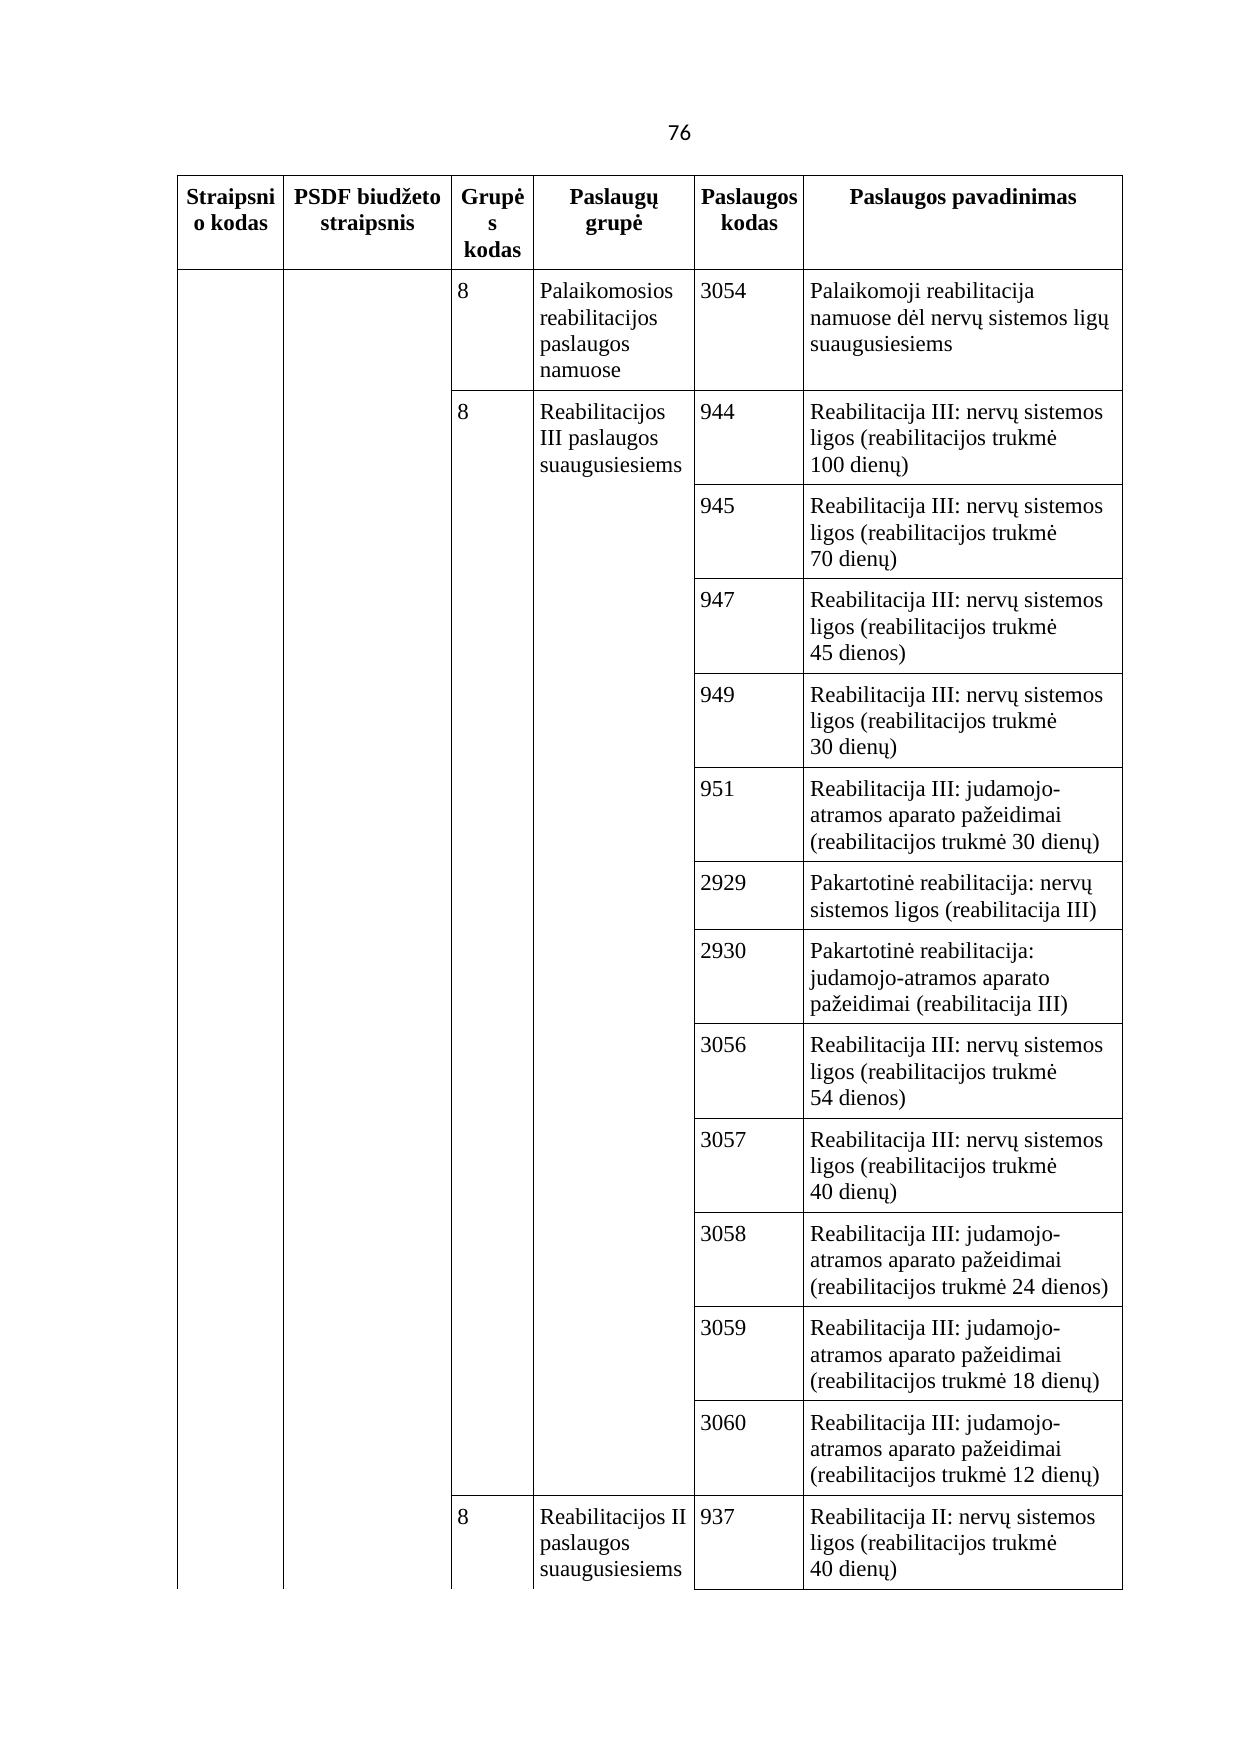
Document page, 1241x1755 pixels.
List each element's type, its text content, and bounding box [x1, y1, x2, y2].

table_header PSDF biudžeto straipsnis [284, 176, 451, 269]
table_cell [534, 929, 694, 1023]
table_cell [284, 929, 451, 1023]
table_cell [452, 1536, 533, 1589]
table_cell 2929 [695, 862, 803, 929]
table_cell [452, 578, 533, 673]
table_cell [534, 1306, 694, 1400]
table_cell [452, 1212, 533, 1306]
table_cell [284, 1212, 451, 1306]
table_header Paslaugų grupė [534, 176, 694, 269]
table_cell [178, 484, 283, 578]
table_cell Reabilitacija III: nervų sistemos ligos (reabilitacijos trukmė 40 dienų) [804, 1119, 1122, 1212]
table_cell [178, 767, 283, 861]
table_cell 3059 [695, 1307, 803, 1400]
table_cell [178, 1495, 283, 1536]
table_cell [178, 673, 283, 767]
table_cell [534, 1400, 694, 1495]
table_cell [178, 861, 283, 929]
table_cell [534, 861, 694, 929]
table_cell [284, 861, 451, 929]
table_header Grupės kodas [452, 176, 533, 269]
table_cell [534, 673, 694, 767]
table_cell [534, 578, 694, 673]
table_cell [178, 929, 283, 1023]
table_cell 3057 [695, 1119, 803, 1212]
table_cell [284, 673, 451, 767]
table_cell 8 [452, 1496, 533, 1536]
table_cell [452, 1306, 533, 1400]
table_cell Reabilitacija III: judamojo-atramos aparato pažeidimai (reabilitacijos trukmė 12 dienų) [804, 1401, 1122, 1495]
table_cell 8 [452, 270, 533, 390]
table_cell [452, 1118, 533, 1212]
table_cell [284, 1118, 451, 1212]
table_cell Reabilitacija III: judamojo-atramos aparato pažeidimai (reabilitacijos trukmė 24 dienos) [804, 1213, 1122, 1306]
table_cell Palaikomoji reabilitacija namuose dėl nervų sistemos ligų suaugusiesiems [804, 270, 1122, 390]
table_cell [452, 929, 533, 1023]
table_header Straipsnio kodas [178, 176, 283, 269]
table_cell Reabilitacijos II paslaugos suaugusiesiems [534, 1496, 694, 1589]
table_cell 945 [695, 485, 803, 578]
table_cell Reabilitacija II: nervų sistemos ligos (reabilitacijos trukmė 40 dienų) [804, 1496, 1122, 1589]
table_cell [178, 1400, 283, 1495]
table_cell 947 [695, 579, 803, 673]
table_cell [452, 484, 533, 578]
table_cell [284, 767, 451, 861]
table_cell [284, 1023, 451, 1118]
table_cell 3056 [695, 1024, 803, 1118]
table_cell [178, 1306, 283, 1400]
table_cell Reabilitacija III: nervų sistemos ligos (reabilitacijos trukmė 54 dienos) [804, 1024, 1122, 1118]
table_cell 2930 [695, 930, 803, 1023]
table_cell Reabilitacija III: judamojo-atramos aparato pažeidimai (reabilitacijos trukmė 18 dienų) [804, 1307, 1122, 1400]
table_cell Reabilitacija III: nervų sistemos ligos (reabilitacijos trukmė 45 dienos) [804, 579, 1122, 673]
table_cell [178, 270, 283, 390]
table_cell Reabilitacijos III paslaugos suaugusiesiems [534, 391, 694, 484]
table_cell [284, 390, 451, 484]
table_header Paslaugos pavadinimas [804, 176, 1122, 269]
table_cell [284, 1536, 451, 1589]
table_cell [452, 1400, 533, 1495]
table_cell [534, 1023, 694, 1118]
table_cell 944 [695, 391, 803, 484]
table_cell [534, 1118, 694, 1212]
table_cell Reabilitacija III: nervų sistemos ligos (reabilitacijos trukmė 70 dienų) [804, 485, 1122, 578]
table_cell [178, 578, 283, 673]
table_cell Pakartotinė reabilitacija: judamojo-atramos aparato pažeidimai (reabilitacija III) [804, 930, 1122, 1023]
table_header Paslaugos kodas [695, 176, 803, 269]
table_cell [534, 484, 694, 578]
table_cell Reabilitacija III: nervų sistemos ligos (reabilitacijos trukmė 30 dienų) [804, 674, 1122, 767]
table_cell 3058 [695, 1213, 803, 1306]
table_cell [284, 1306, 451, 1400]
table_cell [452, 673, 533, 767]
table_cell Reabilitacija III: judamojo-atramos aparato pažeidimai (reabilitacijos trukmė 30 dienų) [804, 768, 1122, 861]
table_cell [178, 1023, 283, 1118]
table_cell 3054 [695, 270, 803, 390]
table_cell [534, 767, 694, 861]
table_cell [178, 1212, 283, 1306]
table_cell [178, 1536, 283, 1589]
table_cell 949 [695, 674, 803, 767]
table_cell [452, 861, 533, 929]
table_cell 3060 [695, 1401, 803, 1495]
table_cell 951 [695, 768, 803, 861]
table_cell [284, 1400, 451, 1495]
table_cell [178, 1118, 283, 1212]
table_cell 937 [695, 1496, 803, 1589]
table_cell 8 [452, 391, 533, 484]
table_cell [284, 270, 451, 390]
table_cell Palaikomosios reabilitacijos paslaugos namuose [534, 270, 694, 390]
table_cell [284, 484, 451, 578]
table_cell Pakartotinė reabilitacija: nervų sistemos ligos (reabilitacija III) [804, 862, 1122, 929]
table_cell Reabilitacija III: nervų sistemos ligos (reabilitacijos trukmė 100 dienų) [804, 391, 1122, 484]
table_cell [178, 390, 283, 484]
table_cell [452, 1023, 533, 1118]
table_cell [284, 1495, 451, 1536]
table_cell [452, 767, 533, 861]
table_cell [284, 578, 451, 673]
table_cell [534, 1212, 694, 1306]
